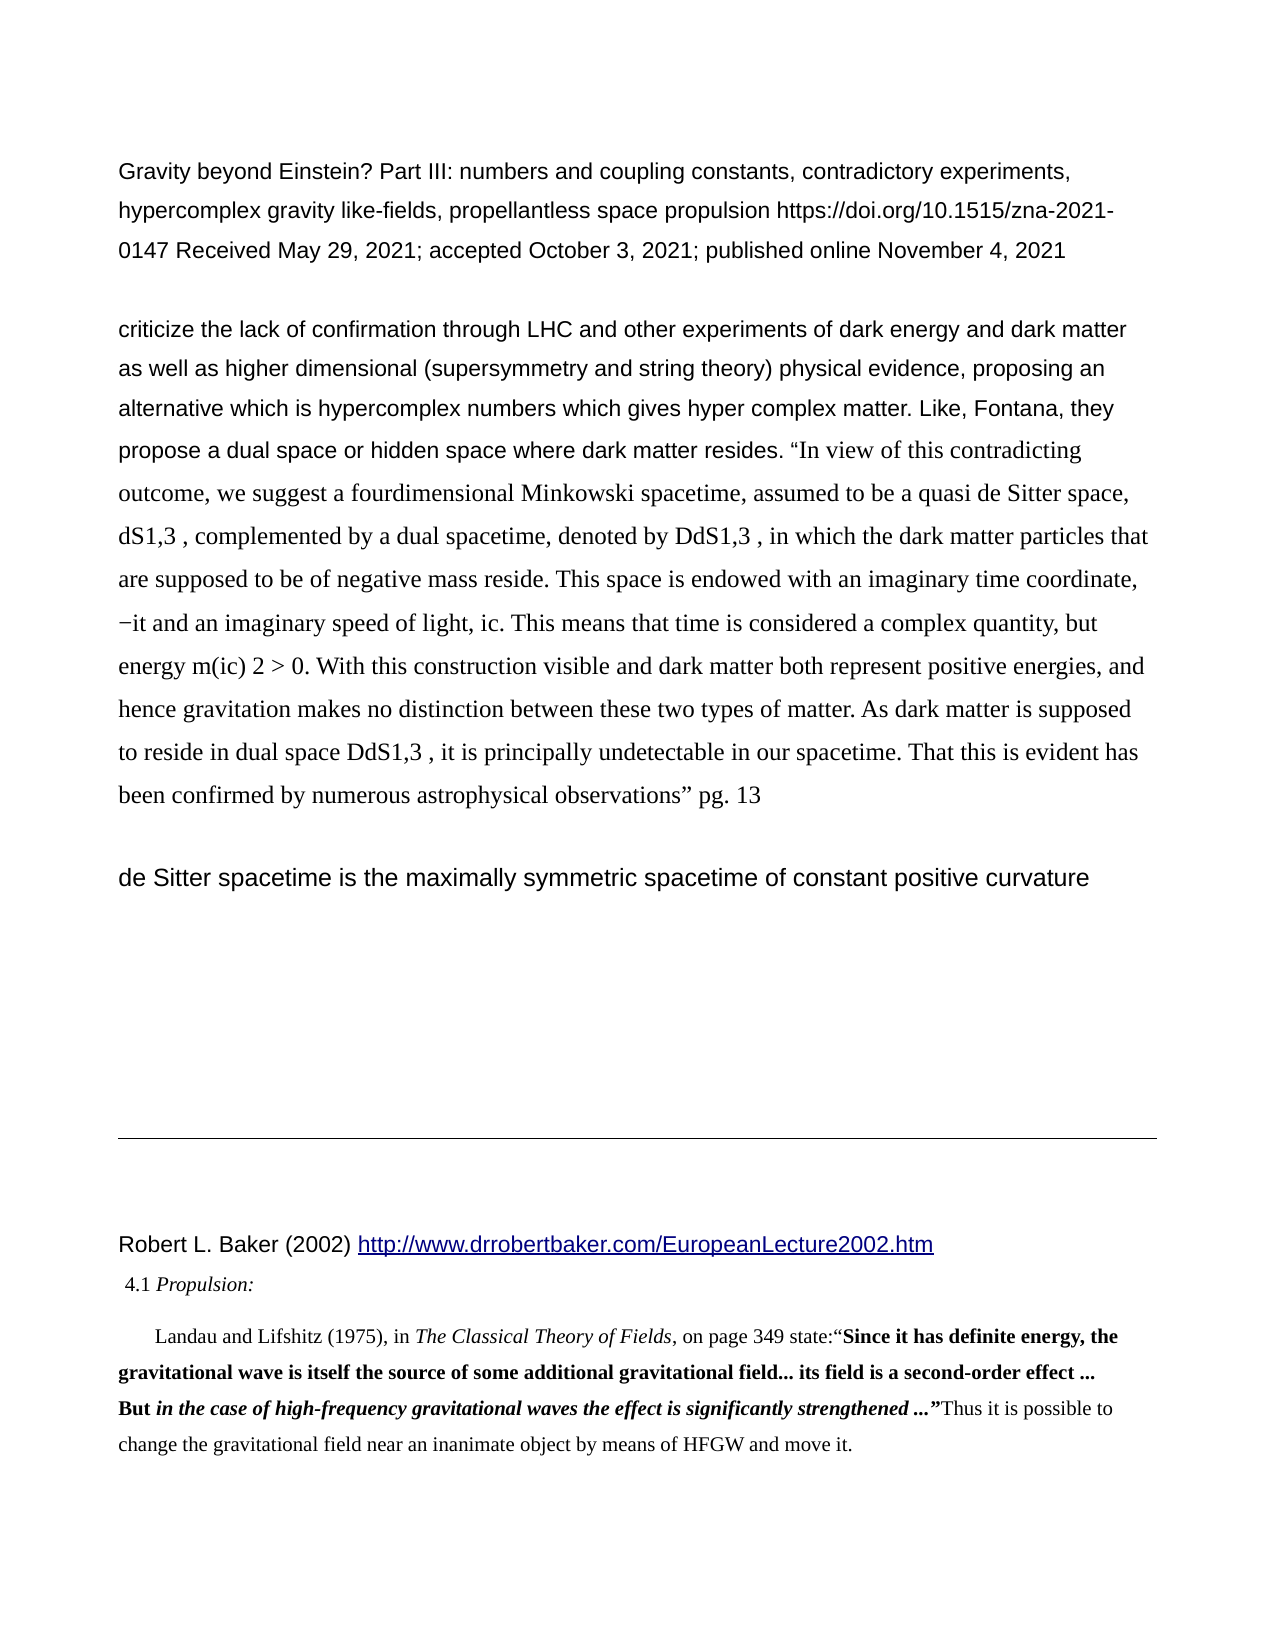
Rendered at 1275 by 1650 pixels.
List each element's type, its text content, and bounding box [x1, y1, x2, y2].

text 4.1 Propulsion: [118, 1270, 1157, 1296]
text Landau and Lifshitz (1975), in The Classical Theory of Fields, on page 349 state:“Since it has definite energy, the gravitational wave is itself the source of some additional gravitational field... its field is a second-order effect ... But in the case of high-frequency gravitational waves the effect is significantly strengthened ...”Thus it is possible to change the gravitational field near an inanimate object by means of HFGW and move it. [118, 1324, 1157, 1456]
text Gravity beyond Einstein? Part III: numbers and coupling constants, contradictory experiments, hypercomplex gravity like-fields, propellantless space propulsion https://doi.org/10.1515/zna-2021-0147 Received May 29, 2021; accepted October 3, 2021; published online November 4, 2021 [118, 158, 1157, 263]
text criticize the lack of confirmation through LHC and other experiments of dark energy and dark matter as well as higher dimensional (supersymmetry and string theory) physical evidence, proposing an alternative which is hypercomplex numbers which gives hyper complex matter. Like, Fontana, they propose a dual space or hidden space where dark matter resides. “In view of this contradicting outcome, we suggest a fourdimensional Minkowski spacetime, assumed to be a quasi de Sitter space, dS1,3 , complemented by a dual spacetime, denoted by DdS1,3 , in which the dark matter particles that are supposed to be of negative mass reside. This space is endowed with an imaginary time coordinate, −it and an imaginary speed of light, ic. This means that time is considered a complex quantity, but energy m(ic) 2 > 0. With this construction visible and dark matter both represent positive energies, and hence gravitation makes no distinction between these two types of matter. As dark matter is supposed to reside in dual space DdS1,3 , it is principally undetectable in our spacetime. That this is evident has been confirmed by numerous astrophysical observations” pg. 13 [118, 316, 1157, 809]
text de Sitter spacetime is the maximally symmetric spacetime of constant positive curvature [118, 863, 1157, 892]
text Robert L. Baker (2002) http://www.drrobertbaker.com/EuropeanLecture2002.htm [118, 1231, 1157, 1257]
